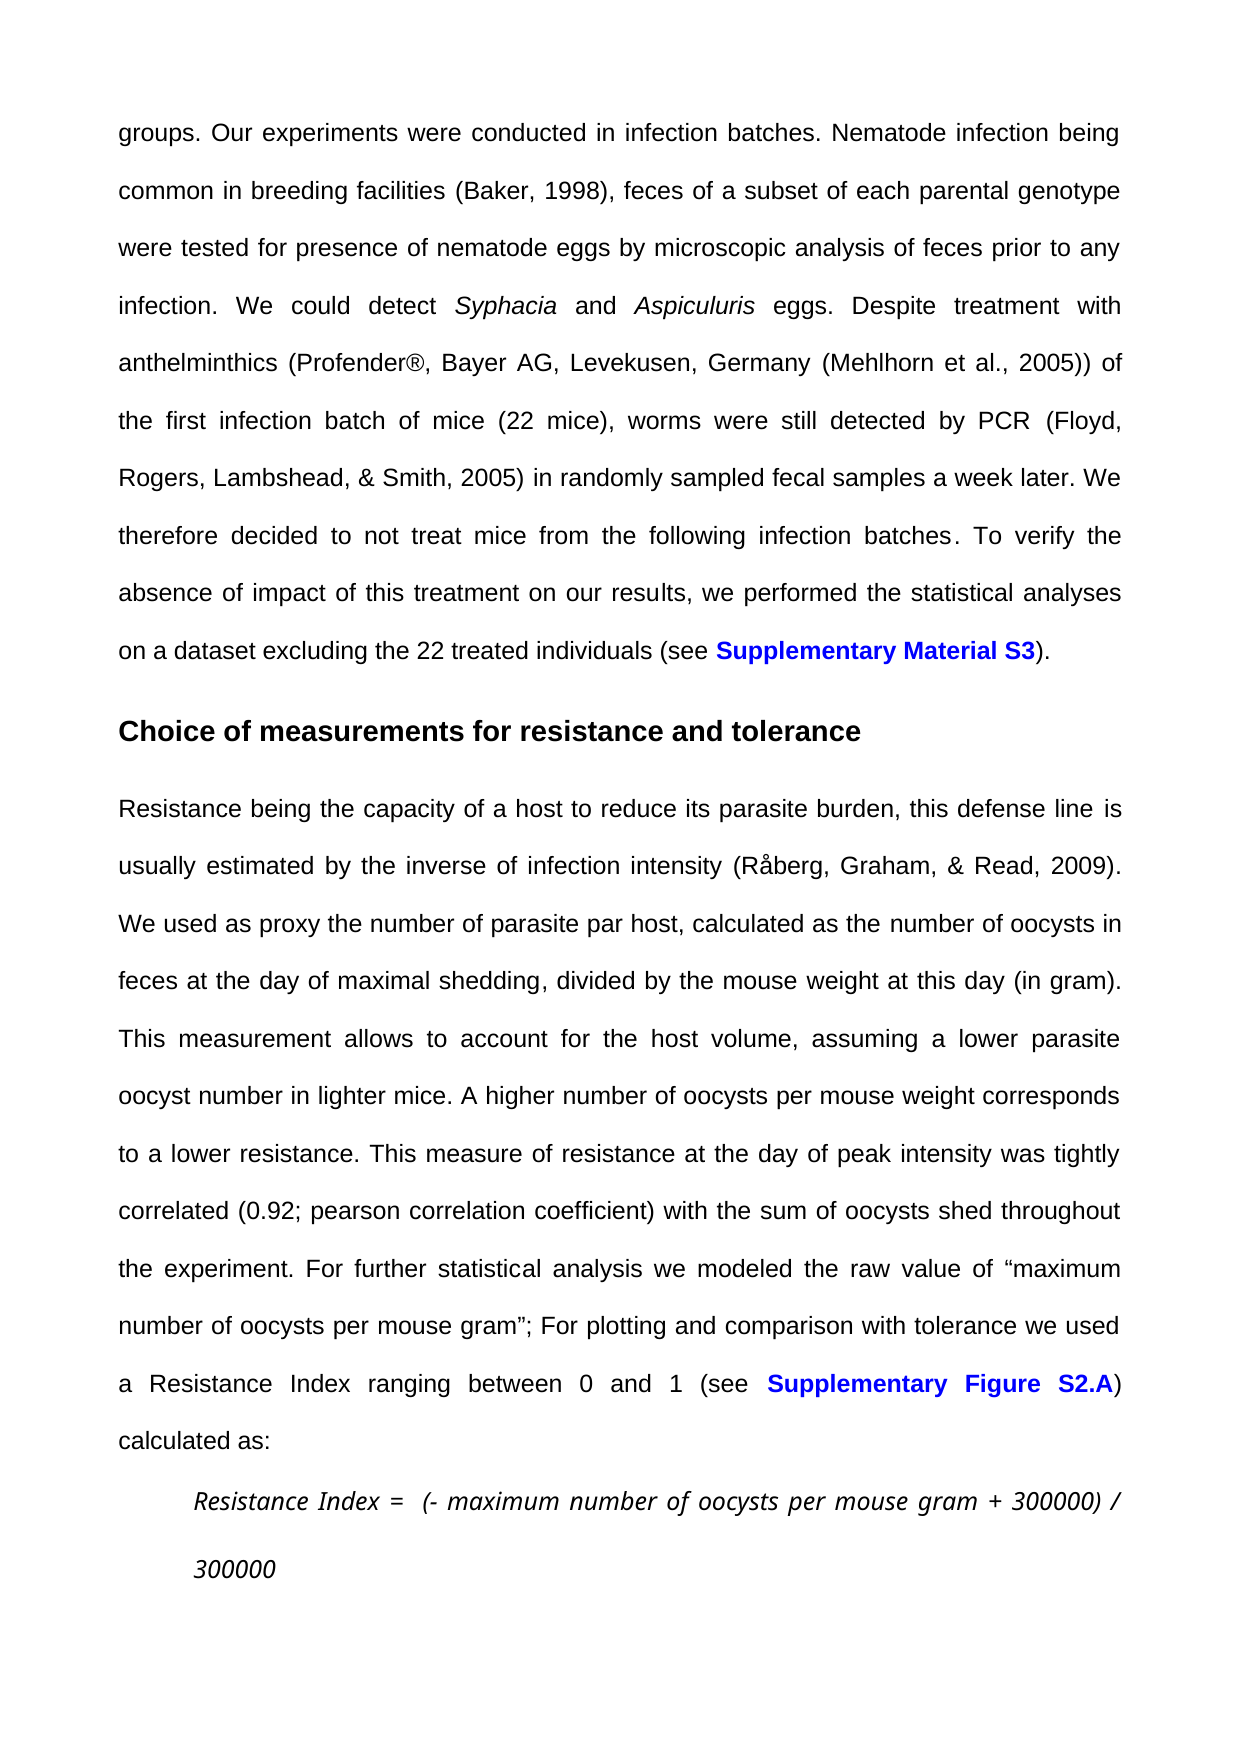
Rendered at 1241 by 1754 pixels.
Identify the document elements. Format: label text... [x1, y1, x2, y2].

text Resistance being the capacity of a host to reduce its parasite burden, this defense line is usually estimated by the inverse of infection intensity (Råberg, Graham, & Read, 2009). We used as proxy the number of parasite par host, calculated as the number of oocysts in feces at the day of maximal shedding, divided by the mouse weight at this day (in gram). This measurement allows to account for the host volume, assuming a lower parasite oocyst number in lighter mice. A higher number of oocysts per mouse weight corresponds to a lower resistance. This measure of resistance at the day of peak intensity was tightly correlated (0.92; pearson correlation coefficient) with the sum of oocysts shed throughout the experiment. For further statistical analysis we modeled the raw value of “maximum number of oocysts per mouse gram”; For plotting and comparison with tolerance we used a Resistance Index ranging between 0 and 1 (see Supplementary Figure S2.A) calculated as: [118, 793, 1122, 1455]
subtitle Choice of measurements for resistance and tolerance [118, 714, 1122, 747]
text groups. Our experiments were conducted in infection batches. Nematode infection being common in breeding facilities (Baker, 1998), feces of a subset of each parental genotype were tested for presence of nematode eggs by microscopic analysis of feces prior to any infection. We could detect Syphacia and Aspiculuris eggs. Despite treatment with anthelminthics (Profender®, Bayer AG, Levekusen, Germany (Mehlhorn et al., 2005)) of the first infection batch of mice (22 mice), worms were still detected by PCR (Floyd, Rogers, Lambshead, & Smith, 2005) in randomly sampled fecal samples a week later. We therefore decided to not treat mice from the following infection batches. To verify the absence of impact of this treatment on our results, we performed the statistical analyses on a dataset excluding the 22 treated individuals (see Supplementary Material S3). [118, 118, 1122, 664]
text Resistance Index = (- maximum number of oocysts per mouse gram + 300000) / 300000 [193, 1483, 1122, 1586]
